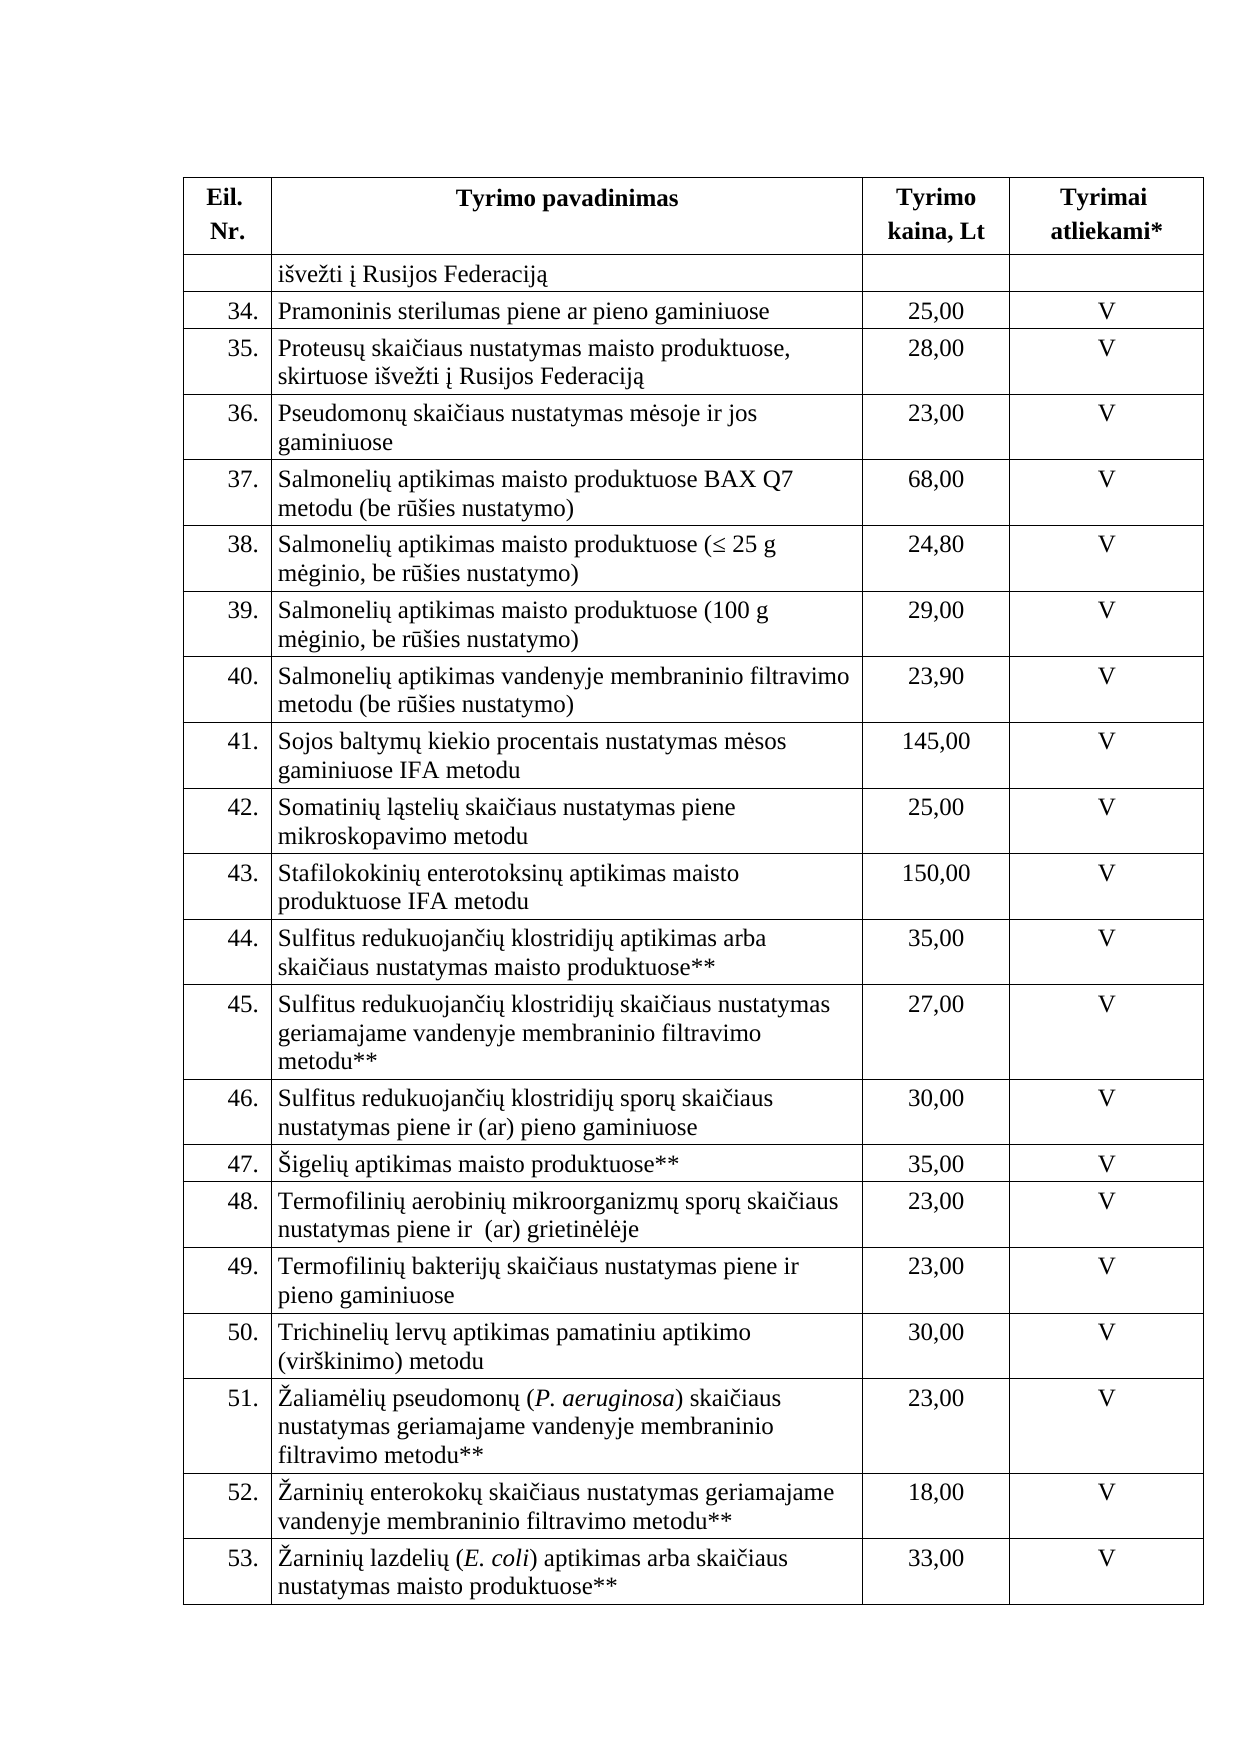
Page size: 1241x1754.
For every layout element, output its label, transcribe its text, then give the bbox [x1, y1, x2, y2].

table_cell 44. [184, 920, 271, 984]
table_cell 51. [184, 1379, 271, 1472]
table_cell 25,00 [863, 789, 1009, 853]
table_cell Trichinelių lervų aptikimas pamatiniu aptikimo (virškinimo) metodu [272, 1314, 862, 1378]
table_cell Sulfitus redukuojančių klostridijų sporų skaičiaus nustatymas piene ir (ar) pieno gaminiuose [272, 1080, 862, 1144]
table_cell V [1010, 329, 1203, 394]
table_cell V [1010, 1080, 1203, 1144]
table_cell Salmonelių aptikimas vandenyje membraninio filtravimo metodu (be rūšies nustatymo) [272, 657, 862, 722]
table_cell 45. [184, 985, 271, 1079]
table_cell 49. [184, 1248, 271, 1312]
table_cell 53. [184, 1539, 271, 1604]
table_cell [184, 255, 271, 291]
table_cell 37. [184, 460, 271, 525]
table_cell Pramoninis sterilumas piene ar pieno gaminiuose [272, 292, 862, 328]
table_cell V [1010, 395, 1203, 459]
table_cell Salmonelių aptikimas maisto produktuose (≤ 25 g mėginio, be rūšies nustatymo) [272, 526, 862, 591]
table_cell Žaliamėlių pseudomonų (P. aeruginosa) skaičiaus nustatymas geriamajame vandenyje membraninio filtravimo metodu** [272, 1379, 862, 1472]
table_cell 30,00 [863, 1314, 1009, 1378]
table_cell 39. [184, 592, 271, 656]
table_cell 27,00 [863, 985, 1009, 1079]
table_cell Sulfitus redukuojančių klostridijų skaičiaus nustatymas geriamajame vandenyje membraninio filtravimo metodu** [272, 985, 862, 1079]
table_cell [1010, 255, 1203, 291]
table_cell Pseudomonų skaičiaus nustatymas mėsoje ir jos gaminiuose [272, 395, 862, 459]
table_cell V [1010, 657, 1203, 722]
table_cell 23,00 [863, 395, 1009, 459]
table_cell Somatinių ląstelių skaičiaus nustatymas piene mikroskopavimo metodu [272, 789, 862, 853]
table_cell V [1010, 1182, 1203, 1247]
table_cell Termofilinių bakterijų skaičiaus nustatymas piene ir pieno gaminiuose [272, 1248, 862, 1312]
table_header Eil. Nr. [184, 178, 271, 254]
table_cell išvežti į Rusijos Federaciją [272, 255, 862, 291]
table_cell 48. [184, 1182, 271, 1247]
table_cell Sojos baltymų kiekio procentais nustatymas mėsos gaminiuose IFA metodu [272, 723, 862, 787]
table_cell Salmonelių aptikimas maisto produktuose BAX Q7 metodu (be rūšies nustatymo) [272, 460, 862, 525]
table_cell 34. [184, 292, 271, 328]
table_cell 35,00 [863, 920, 1009, 984]
table_cell V [1010, 854, 1203, 919]
table_cell 23,90 [863, 657, 1009, 722]
table_cell 35. [184, 329, 271, 394]
table_cell Sulfitus redukuojančių klostridijų aptikimas arba skaičiaus nustatymas maisto produktuose** [272, 920, 862, 984]
table_header Tyrimo pavadinimas [272, 178, 862, 254]
table_cell 145,00 [863, 723, 1009, 787]
table_cell V [1010, 592, 1203, 656]
table_cell V [1010, 985, 1203, 1079]
table_cell Stafilokokinių enterotoksinų aptikimas maisto produktuose IFA metodu [272, 854, 862, 919]
table_cell [863, 255, 1009, 291]
table_cell V [1010, 789, 1203, 853]
table_cell 18,00 [863, 1474, 1009, 1538]
table_header Tyrimai atliekami* [1010, 178, 1203, 254]
table_cell Šigelių aptikimas maisto produktuose** [272, 1145, 862, 1181]
table_cell V [1010, 1248, 1203, 1312]
table_cell V [1010, 1474, 1203, 1538]
table_cell Proteusų skaičiaus nustatymas maisto produktuose, skirtuose išvežti į Rusijos Federaciją [272, 329, 862, 394]
table_cell V [1010, 1379, 1203, 1472]
table_cell 23,00 [863, 1182, 1009, 1247]
table_cell Termofilinių aerobinių mikroorganizmų sporų skaičiaus nustatymas piene ir (ar) grietinėlėje [272, 1182, 862, 1247]
table_cell 29,00 [863, 592, 1009, 656]
table_cell V [1010, 292, 1203, 328]
table_cell V [1010, 460, 1203, 525]
table_cell 38. [184, 526, 271, 591]
table_cell 150,00 [863, 854, 1009, 919]
table_cell 36. [184, 395, 271, 459]
table_cell Žarninių lazdelių (E. coli) aptikimas arba skaičiaus nustatymas maisto produktuose** [272, 1539, 862, 1604]
table_header Tyrimo kaina, Lt [863, 178, 1009, 254]
table_cell V [1010, 723, 1203, 787]
table_cell 50. [184, 1314, 271, 1378]
table_cell Salmonelių aptikimas maisto produktuose (100 g mėginio, be rūšies nustatymo) [272, 592, 862, 656]
table_cell 23,00 [863, 1248, 1009, 1312]
table_cell 42. [184, 789, 271, 853]
table_cell V [1010, 1539, 1203, 1604]
table_cell V [1010, 1145, 1203, 1181]
table_cell 68,00 [863, 460, 1009, 525]
table_cell 46. [184, 1080, 271, 1144]
table_cell 24,80 [863, 526, 1009, 591]
table_cell 40. [184, 657, 271, 722]
table_cell 28,00 [863, 329, 1009, 394]
table_cell 41. [184, 723, 271, 787]
table_cell 23,00 [863, 1379, 1009, 1472]
table_cell 47. [184, 1145, 271, 1181]
table_cell 30,00 [863, 1080, 1009, 1144]
table_cell 33,00 [863, 1539, 1009, 1604]
table_cell 25,00 [863, 292, 1009, 328]
table_cell 52. [184, 1474, 271, 1538]
table_cell Žarninių enterokokų skaičiaus nustatymas geriamajame vandenyje membraninio filtravimo metodu** [272, 1474, 862, 1538]
table_cell V [1010, 920, 1203, 984]
table_cell 35,00 [863, 1145, 1009, 1181]
table_cell V [1010, 1314, 1203, 1378]
table_cell V [1010, 526, 1203, 591]
table_cell 43. [184, 854, 271, 919]
